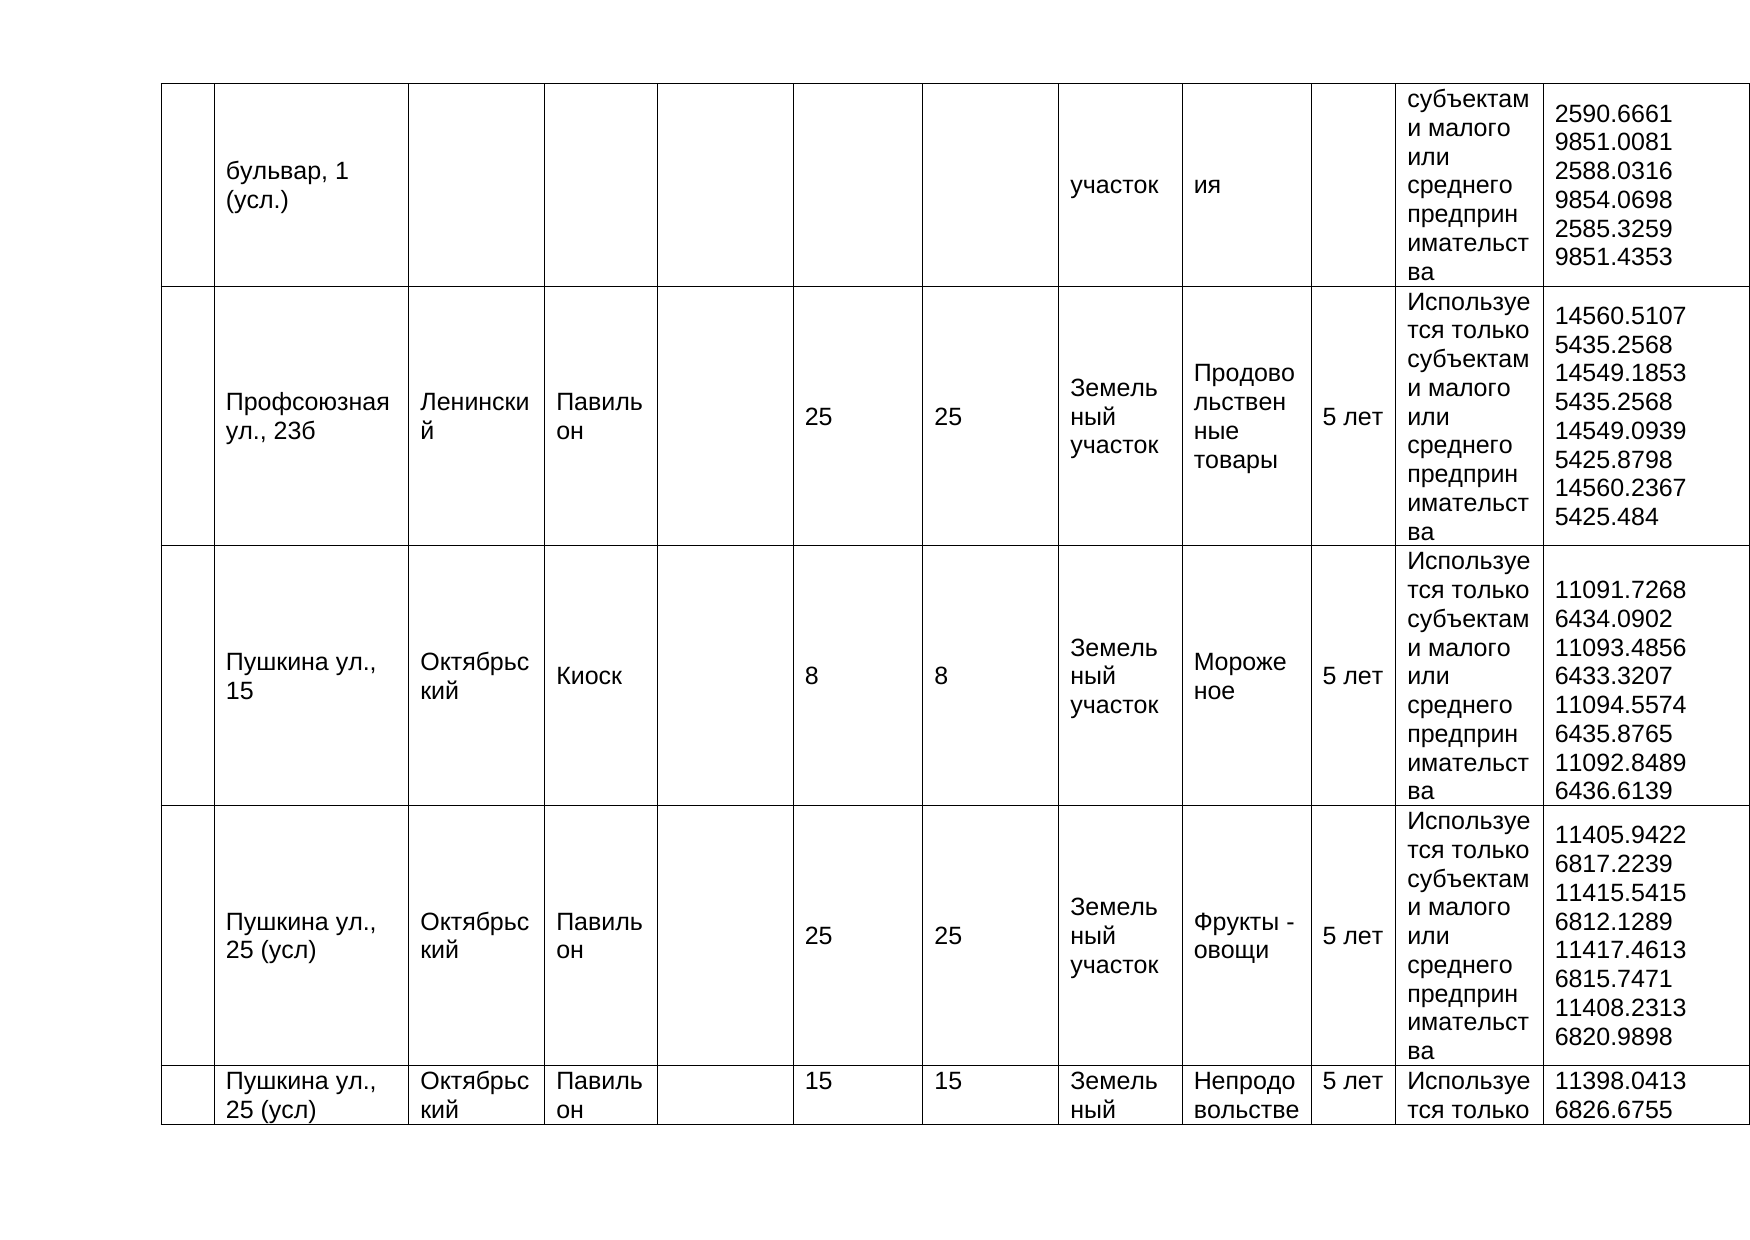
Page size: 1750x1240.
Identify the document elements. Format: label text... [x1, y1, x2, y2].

table_cell 25 [794, 287, 922, 545]
table_cell Земельный участок [1059, 287, 1182, 545]
table_cell [1312, 84, 1395, 286]
table_cell [658, 546, 793, 805]
table_cell Ленинский [409, 287, 544, 545]
table_cell 11091.7268 6434.0902 11093.4856 6433.3207 11094.5574 6435.8765 11092.8489 6436.6139 [1544, 546, 1749, 805]
table_cell [545, 84, 657, 286]
table_cell Мороженое [1183, 546, 1311, 805]
table_cell [658, 806, 793, 1065]
table_cell Пушкина ул., 15 [215, 546, 408, 805]
table_cell участок [1059, 84, 1182, 286]
table_cell [162, 287, 214, 545]
table_cell 8 [794, 546, 922, 805]
table_cell [794, 84, 922, 286]
table_cell Профсоюзная ул., 23б [215, 287, 408, 545]
table_cell Фрукты - овощи [1183, 806, 1311, 1065]
table_cell 25 [923, 287, 1058, 545]
table_cell [923, 84, 1058, 286]
table_cell Используется только субъектами малого или среднего предпринимательства [1396, 287, 1543, 545]
table_cell Пушкина ул., 25 (усл) [215, 806, 408, 1065]
table_cell Октябрьский [409, 806, 544, 1065]
table_cell Октябрьский [409, 546, 544, 805]
table_cell 5 лет [1312, 1066, 1395, 1123]
table_cell Октябрьский [409, 1066, 544, 1123]
table_cell [162, 1066, 214, 1123]
table_cell 15 [923, 1066, 1058, 1123]
table_cell Земельный участок [1059, 806, 1182, 1065]
table_cell 8 [923, 546, 1058, 805]
table_cell 15 [794, 1066, 922, 1123]
table_cell [658, 1066, 793, 1123]
table_cell 14560.5107 5435.2568 14549.1853 5435.2568 14549.0939 5425.8798 14560.2367 5425.484 [1544, 287, 1749, 545]
table_cell [658, 84, 793, 286]
table_cell Используется только [1396, 1066, 1543, 1123]
table_cell 11405.9422 6817.2239 11415.5415 6812.1289 11417.4613 6815.7471 11408.2313 6820.9898 [1544, 806, 1749, 1065]
table_cell субъектами малого или среднего предпринимательства [1396, 84, 1543, 286]
table_cell Пушкина ул., 25 (усл) [215, 1066, 408, 1123]
table_cell бульвар, 1 (усл.) [215, 84, 408, 286]
table_cell 5 лет [1312, 287, 1395, 545]
table_cell Продовольственные товары [1183, 287, 1311, 545]
table_cell ия [1183, 84, 1311, 286]
table_cell Земельный [1059, 1066, 1182, 1123]
table_cell [162, 806, 214, 1065]
table_cell [162, 84, 214, 286]
table_cell Используется только субъектами малого или среднего предпринимательства [1396, 546, 1543, 805]
table_cell Непродовольстве [1183, 1066, 1311, 1123]
table_cell Земельный участок [1059, 546, 1182, 805]
table_cell Киоск [545, 546, 657, 805]
table_cell 25 [923, 806, 1058, 1065]
table_cell 11398.0413 6826.6755 [1544, 1066, 1749, 1123]
table_cell Павильон [545, 806, 657, 1065]
table_cell 5 лет [1312, 806, 1395, 1065]
table_cell [409, 84, 544, 286]
table_cell [162, 546, 214, 805]
table_cell 25 [794, 806, 922, 1065]
table_cell [658, 287, 793, 545]
table_cell Павильон [545, 1066, 657, 1123]
table_cell 5 лет [1312, 546, 1395, 805]
table_cell 2590.6661 9851.0081 2588.0316 9854.0698 2585.3259 9851.4353 [1544, 84, 1749, 286]
table_cell Используется только субъектами малого или среднего предпринимательства [1396, 806, 1543, 1065]
table_cell Павильон [545, 287, 657, 545]
